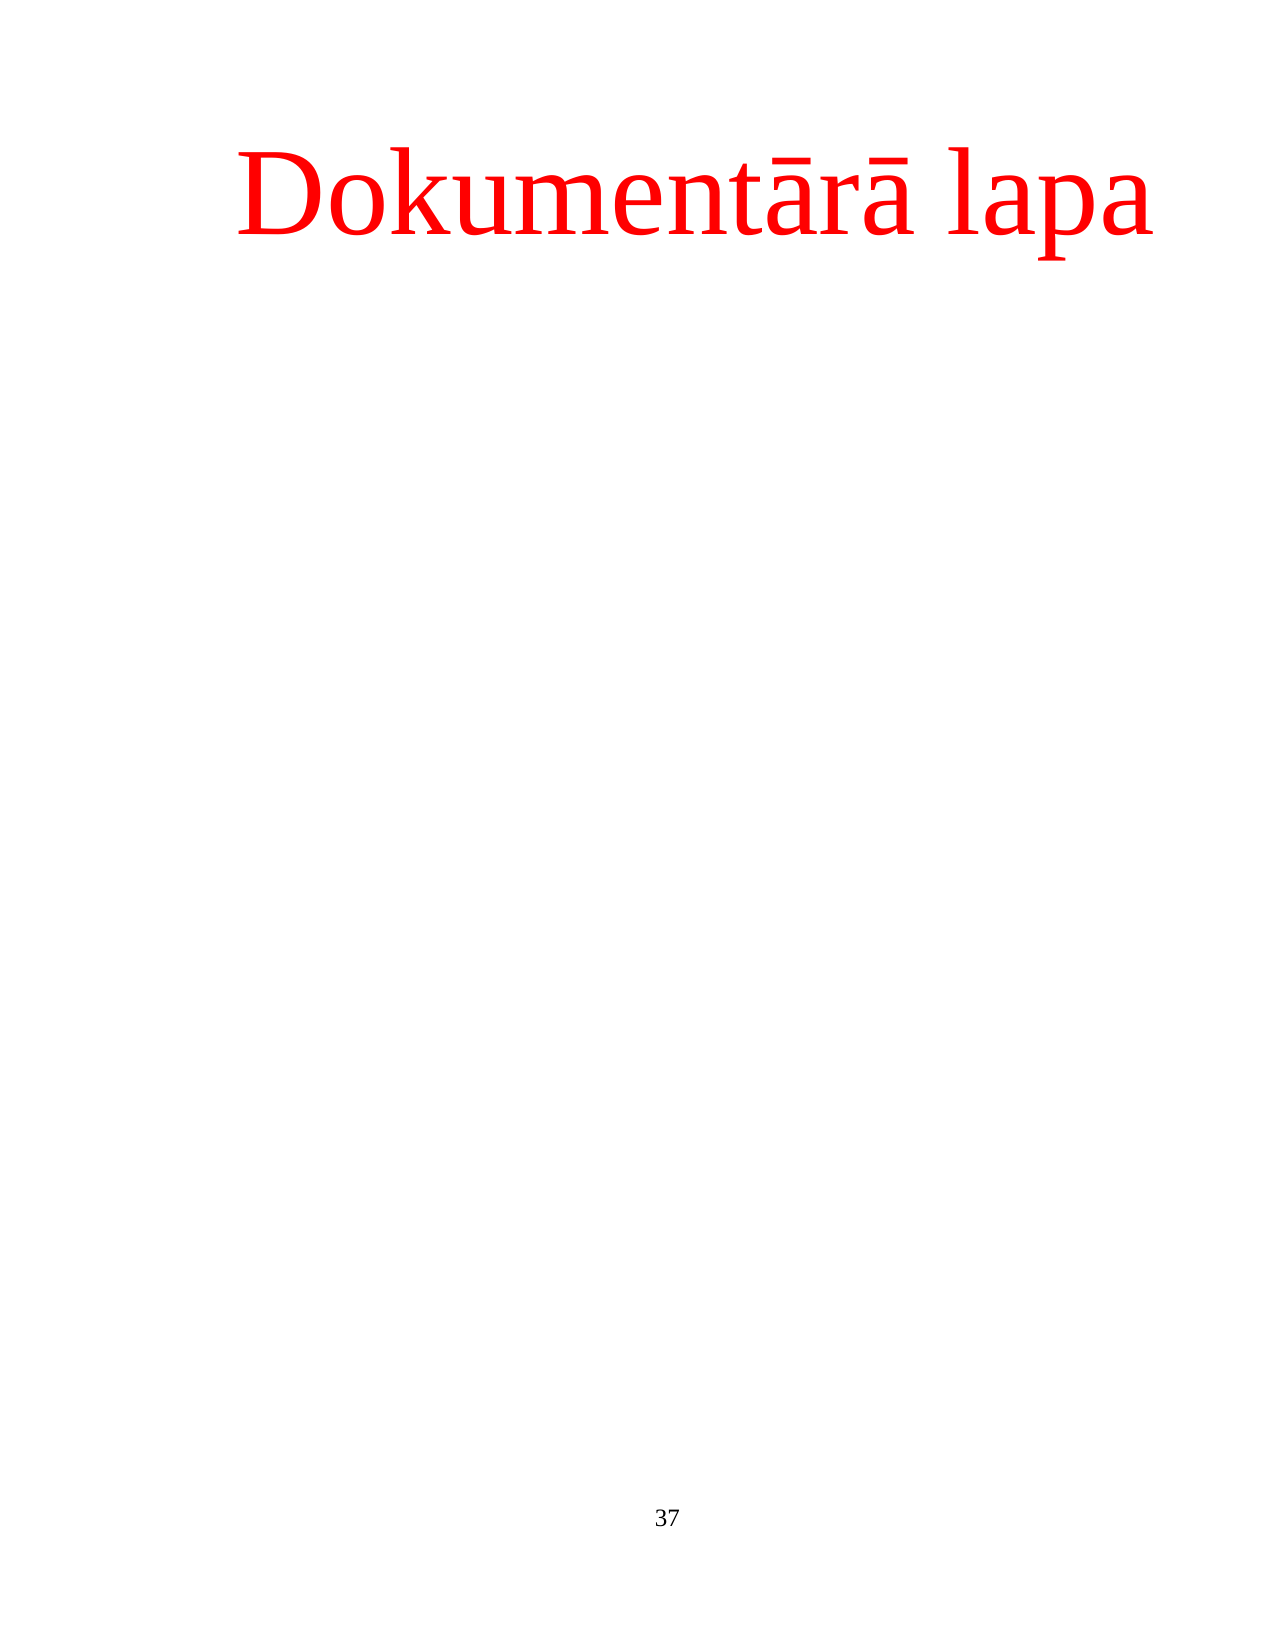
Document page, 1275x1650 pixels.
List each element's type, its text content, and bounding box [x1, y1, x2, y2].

text Dokumentārā lapa [177, 118, 1157, 262]
